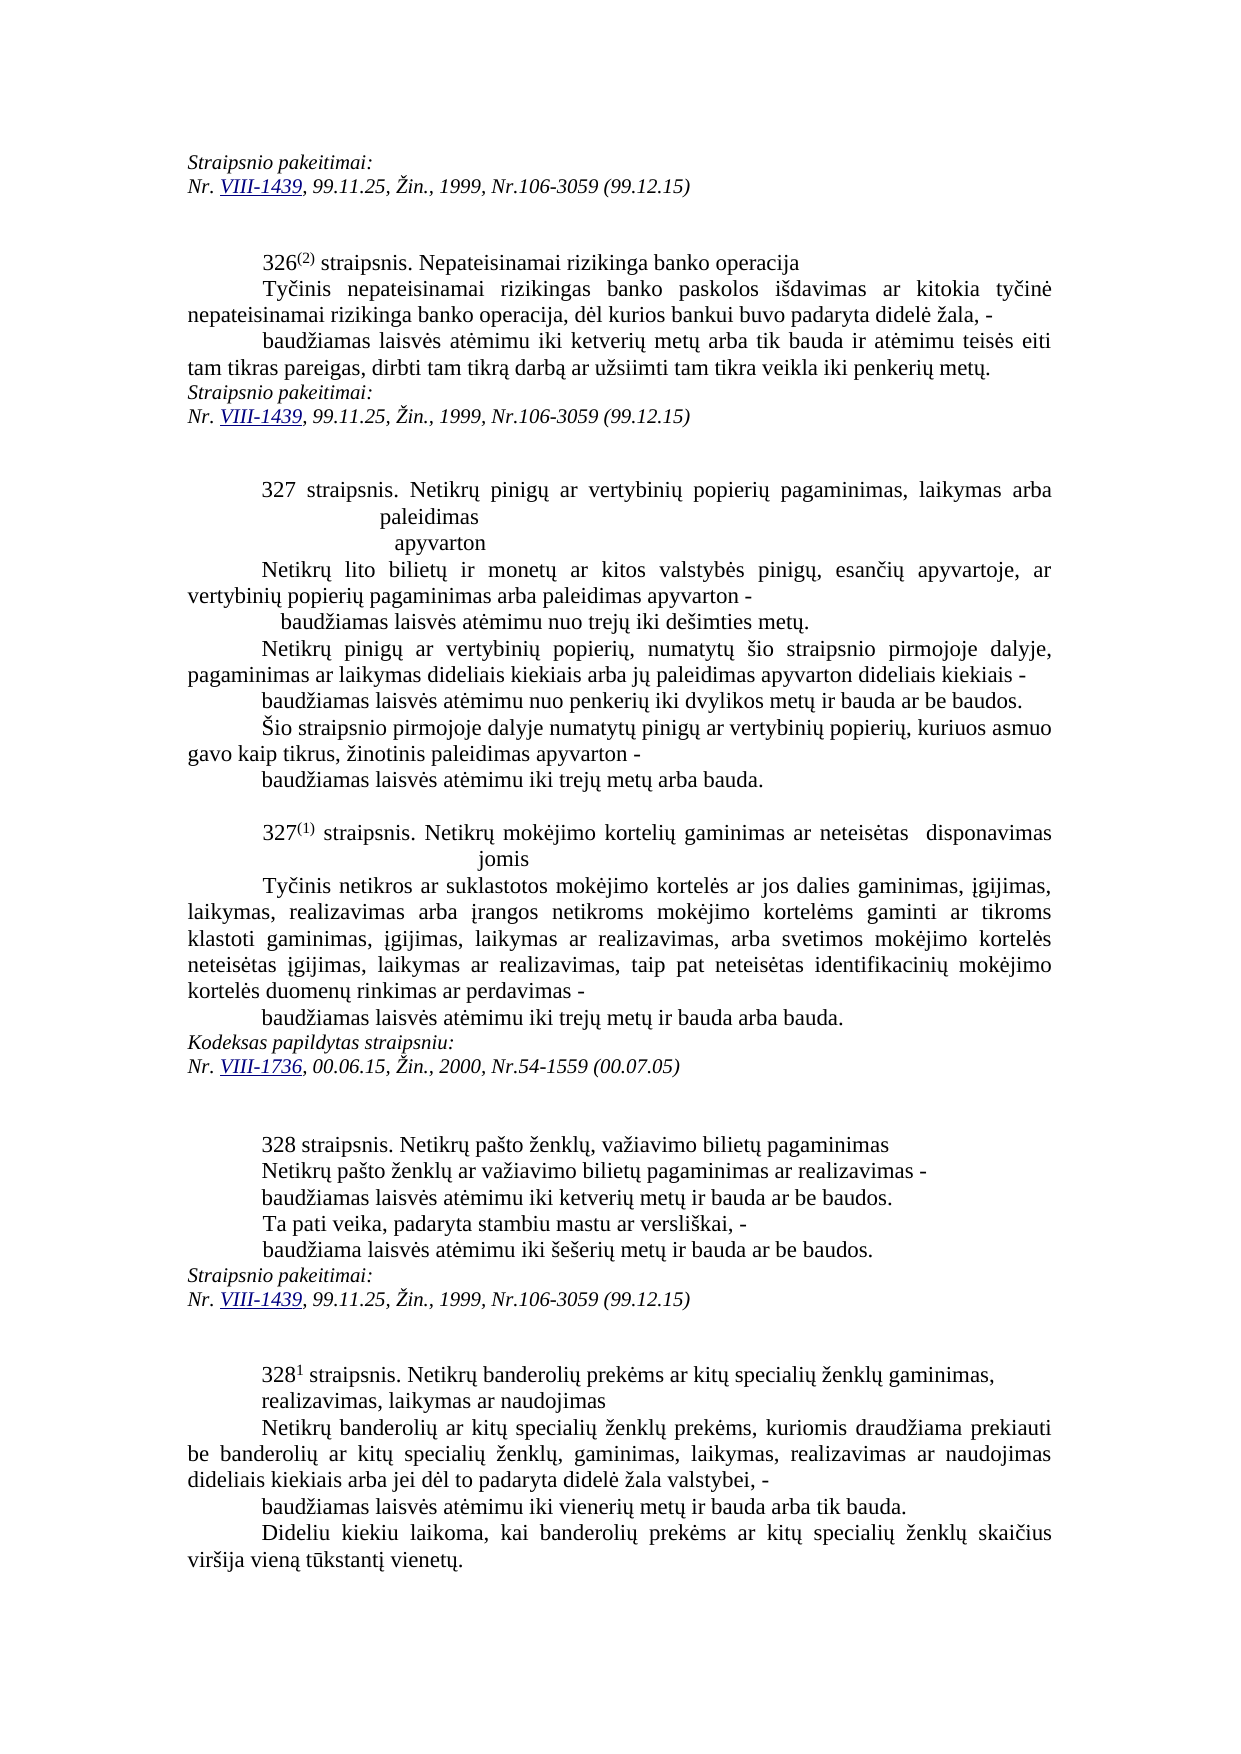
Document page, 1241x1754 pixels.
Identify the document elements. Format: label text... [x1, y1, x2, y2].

text baudžiamas laisvės atėmimu nuo trejų iki dešimties metų. [206, 608, 1053, 635]
text 328 straipsnis. Netikrų pašto ženklų, važiavimo bilietų pagaminimas [261, 1131, 1053, 1157]
text Kodeksas papildytas straipsniu: [187, 1030, 1053, 1054]
text 3281 straipsnis. Netikrų banderolių prekėms ar kitų specialių ženklų gaminimas, [261, 1361, 1053, 1387]
text Šio straipsnio pirmojoje dalyje numatytų pinigų ar vertybinių popierių, kuriuos asmuo gavo kaip tikrus, žinotinis paleidimas apyvarton - [187, 714, 1053, 766]
text Netikrų lito bilietų ir monetų ar kitos valstybės pinigų, esančių apyvartoje, ar vertybinių popierių pagaminimas arba paleidimas apyvarton - [187, 556, 1053, 608]
text Nr. VIII-1439, 99.11.25, Žin., 1999, Nr.106-3059 (99.12.15) [187, 404, 1053, 428]
text baudžiamas laisvės atėmimu iki ketverių metų ir bauda ar be baudos. [187, 1183, 1053, 1210]
text Netikrų pašto ženklų ar važiavimo bilietų pagaminimas ar realizavimas - [187, 1157, 1053, 1183]
text Straipsnio pakeitimai: [187, 150, 1053, 174]
text Netikrų pinigų ar vertybinių popierių, numatytų šio straipsnio pirmojoje dalyje, pagaminimas ar laikymas dideliais kiekiais arba jų paleidimas apyvarton dideliais kiekiais - [187, 635, 1053, 687]
text Straipsnio pakeitimai: [187, 380, 1053, 404]
text baudžiama laisvės atėmimu iki šešerių metų ir bauda ar be baudos. [187, 1236, 1053, 1263]
text Netikrų banderolių ar kitų specialių ženklų prekėms, kuriomis draudžiama prekiauti be banderolių ar kitų specialių ženklų, gaminimas, laikymas, realizavimas ar naudojimas dideliais kiekiais arba jei dėl to padaryta didelė žala valstybei, - [187, 1414, 1053, 1493]
text baudžiamas laisvės atėmimu iki trejų metų arba bauda. [208, 766, 1053, 793]
text Tyčinis netikros ar suklastotos mokėjimo kortelės ar jos dalies gaminimas, įgijimas, laikymas, realizavimas arba įrangos netikroms mokėjimo kortelėms gaminti ar tikroms klastoti gaminimas, įgijimas, laikymas ar realizavimas, arba svetimos mokėjimo kortelės neteisėtas įgijimas, laikymas ar realizavimas, taip pat neteisėtas identifikacinių mokėjimo kortelės duomenų rinkimas ar perdavimas - [187, 872, 1053, 1004]
text 327(1) straipsnis. Netikrų mokėjimo kortelių gaminimas ar neteisėtas disponavimas jomis [262, 819, 1053, 872]
text baudžiamas laisvės atėmimu nuo penkerių iki dvylikos metų ir bauda ar be baudos. [187, 687, 1053, 714]
text baudžiamas laisvės atėmimu iki vienerių metų ir bauda arba tik bauda. [187, 1493, 1053, 1519]
text Nr. VIII-1439, 99.11.25, Žin., 1999, Nr.106-3059 (99.12.15) [187, 1287, 1053, 1311]
text 326(2) straipsnis. Nepateisinamai rizikinga banko operacija [187, 248, 1053, 275]
text baudžiamas laisvės atėmimu iki ketverių metų arba tik bauda ir atėmimu teisės eiti tam tikras pareigas, dirbti tam tikrą darbą ar užsiimti tam tikra veikla iki penkerių metų. [187, 328, 1053, 380]
text Ta pati veika, padaryta stambiu mastu ar versliškai, - [187, 1210, 1053, 1236]
text apyvarton [379, 529, 1053, 556]
text Dideliu kiekiu laikoma, kai banderolių prekėms ar kitų specialių ženklų skaičius viršija vieną tūkstantį vienetų. [187, 1519, 1053, 1572]
text 327 straipsnis. Netikrų pinigų ar vertybinių popierių pagaminimas, laikymas arba paleidimas [261, 477, 1053, 529]
text baudžiamas laisvės atėmimu iki trejų metų ir bauda arba bauda. [208, 1004, 1053, 1030]
text Tyčinis nepateisinamai rizikingas banko paskolos išdavimas ar kitokia tyčinė nepateisinamai rizikinga banko operacija, dėl kurios bankui buvo padaryta didelė žala, - [187, 275, 1053, 328]
text realizavimas, laikymas ar naudojimas [261, 1387, 1053, 1414]
text Straipsnio pakeitimai: [187, 1263, 1053, 1287]
text Nr. VIII-1439, 99.11.25, Žin., 1999, Nr.106-3059 (99.12.15) [187, 174, 1053, 198]
text Nr. VIII-1736, 00.06.15, Žin., 2000, Nr.54-1559 (00.07.05) [187, 1054, 1053, 1078]
